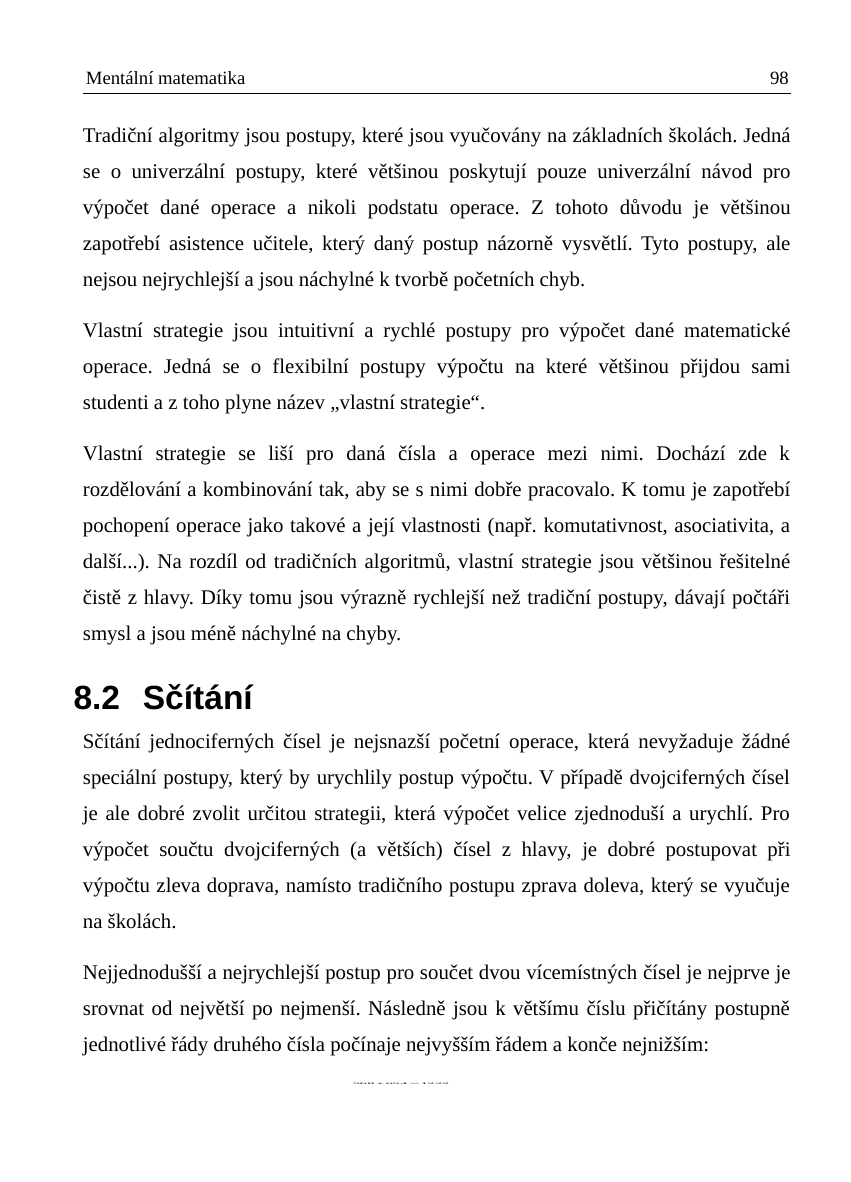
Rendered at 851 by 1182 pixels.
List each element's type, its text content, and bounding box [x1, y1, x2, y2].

text Nejjednodušší a nejrychlejší postup pro součet dvou vícemístných čísel je nejprve je srovnat od největší po nejmenší. Následně jsou k většímu číslu přičítány postupně jednotlivé řády druhého čísla počínaje nejvyšším řádem a konče nejnižším: [83, 960, 791, 1056]
subtitle Sčítání [73, 678, 791, 716]
text Sčítání jednociferných čísel je nejsnazší početní operace, která nevyžaduje žádné speciální postupy, který by urychlily postup výpočtu. V případě dvojciferných čísel je ale dobré zvolit určitou strategii, která výpočet velice zjednoduší a urychlí. Pro výpočet součtu dvojciferných (a větších) čísel z hlavy, je dobré postupovat při výpočtu zleva doprava, namísto tradičního postupu zprava doleva, který se vyučuje na školách. [83, 729, 791, 933]
text Tradiční algoritmy jsou postupy, které jsou vyučovány na základních školách. Jedná se o univerzální postupy, které většinou poskytují pouze univerzální návod pro výpočet dané operace a nikoli podstatu operace. Z tohoto důvodu je většinou zapotřebí asistence učitele, který daný postup názorně vysvětlí. Tyto postupy, ale nejsou nejrychlejší a jsou náchylné k tvorbě početních chyb. [83, 123, 791, 291]
text Vlastní strategie jsou intuitivní a rychlé postupy pro výpočet dané matematické operace. Jedná se o flexibilní postupy výpočtu na které většinou přijdou sami studenti a z toho plyne název „vlastní strategie“. [83, 318, 791, 414]
text Vlastní strategie se liší pro daná čísla a operace mezi nimi. Dochází zde k rozdělování a kombinování tak, aby se s nimi dobře pracovalo. K tomu je zapotřebí pochopení operace jako takové a její vlastnosti (např. komutativnost, asociativita, a další...). Na rozdíl od tradičních algoritmů, vlastní strategie jsou většinou řešitelné čistě z hlavy. Díky tomu jsou výrazně rychlejší než tradiční postupy, dávají počtáři smysl a jsou méně náchylné na chyby. [83, 441, 791, 645]
